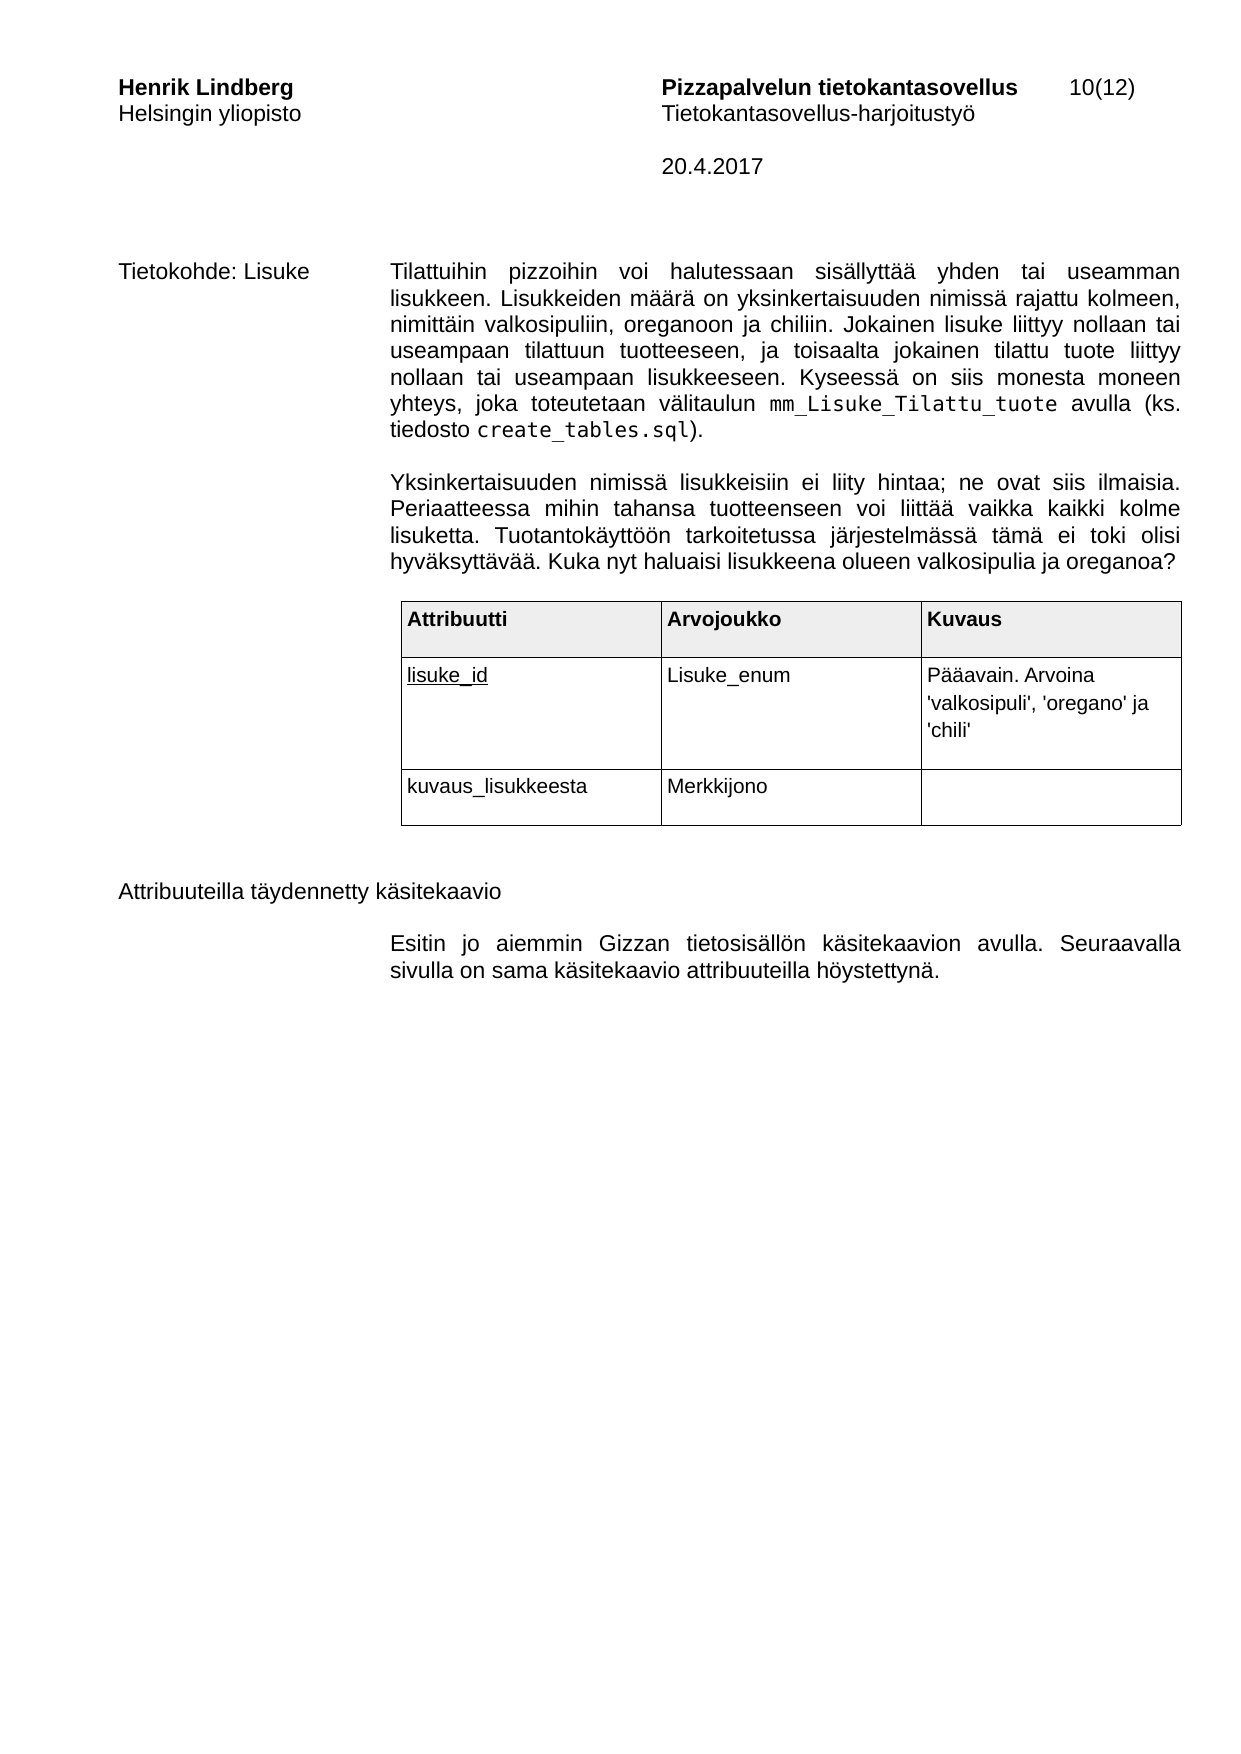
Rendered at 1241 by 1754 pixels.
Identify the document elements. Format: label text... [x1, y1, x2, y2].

table_cell Lisuke_enum [662, 658, 921, 768]
table_cell [922, 770, 1181, 825]
table_cell lisuke_id [402, 658, 661, 768]
table_cell Merkkijono [662, 770, 921, 825]
table_header Kuvaus [922, 602, 1181, 657]
table_header Arvojoukko [662, 602, 921, 657]
table_cell Pääavain. Arvoina 'valkosipuli', 'oregano' ja 'chili' [922, 658, 1181, 768]
text Tietokohde: Lisuke Tilattuihin pizzoihin voi halutessaan sisällyttää yhden tai useamman lisukkeen. Lisukkeiden määrä on yksinkertaisuuden nimissä rajattu kolmeen, nimittäin valkosipuliin, oreganoon ja chiliin. Jokainen lisuke liittyy nollaan tai useampaan tilattuun tuotteeseen, ja toisaalta jokainen tilattu tuote liittyy nollaan tai useampaan lisukkeeseen. Kyseessä on siis monesta moneen yhteys, joka toteutetaan välitaulun mm_Lisuke_Tilattu_tuote avulla (ks. tiedosto create_tables.sql). [118, 258, 1181, 443]
table_cell kuvaus_lisukkeesta [402, 770, 661, 825]
text Esitin jo aiemmin Gizzan tietosisällön käsitekaavion avulla. Seuraavalla sivulla on sama käsitekaavio attribuuteilla höystettynä. [118, 930, 1181, 983]
table_header Attribuutti [402, 602, 661, 657]
text Attribuuteilla täydennetty käsitekaavio [118, 878, 1181, 904]
text Yksinkertaisuuden nimissä lisukkeisiin ei liity hintaa; ne ovat siis ilmaisia. Periaatteessa mihin tahansa tuotteenseen voi liittää vaikka kaikki kolme lisuketta. Tuotantokäyttöön tarkoitetussa järjestelmässä tämä ei toki olisi hyväksyttävää. Kuka nyt haluaisi lisukkeena olueen valkosipulia ja oreganoa? [118, 469, 1181, 574]
